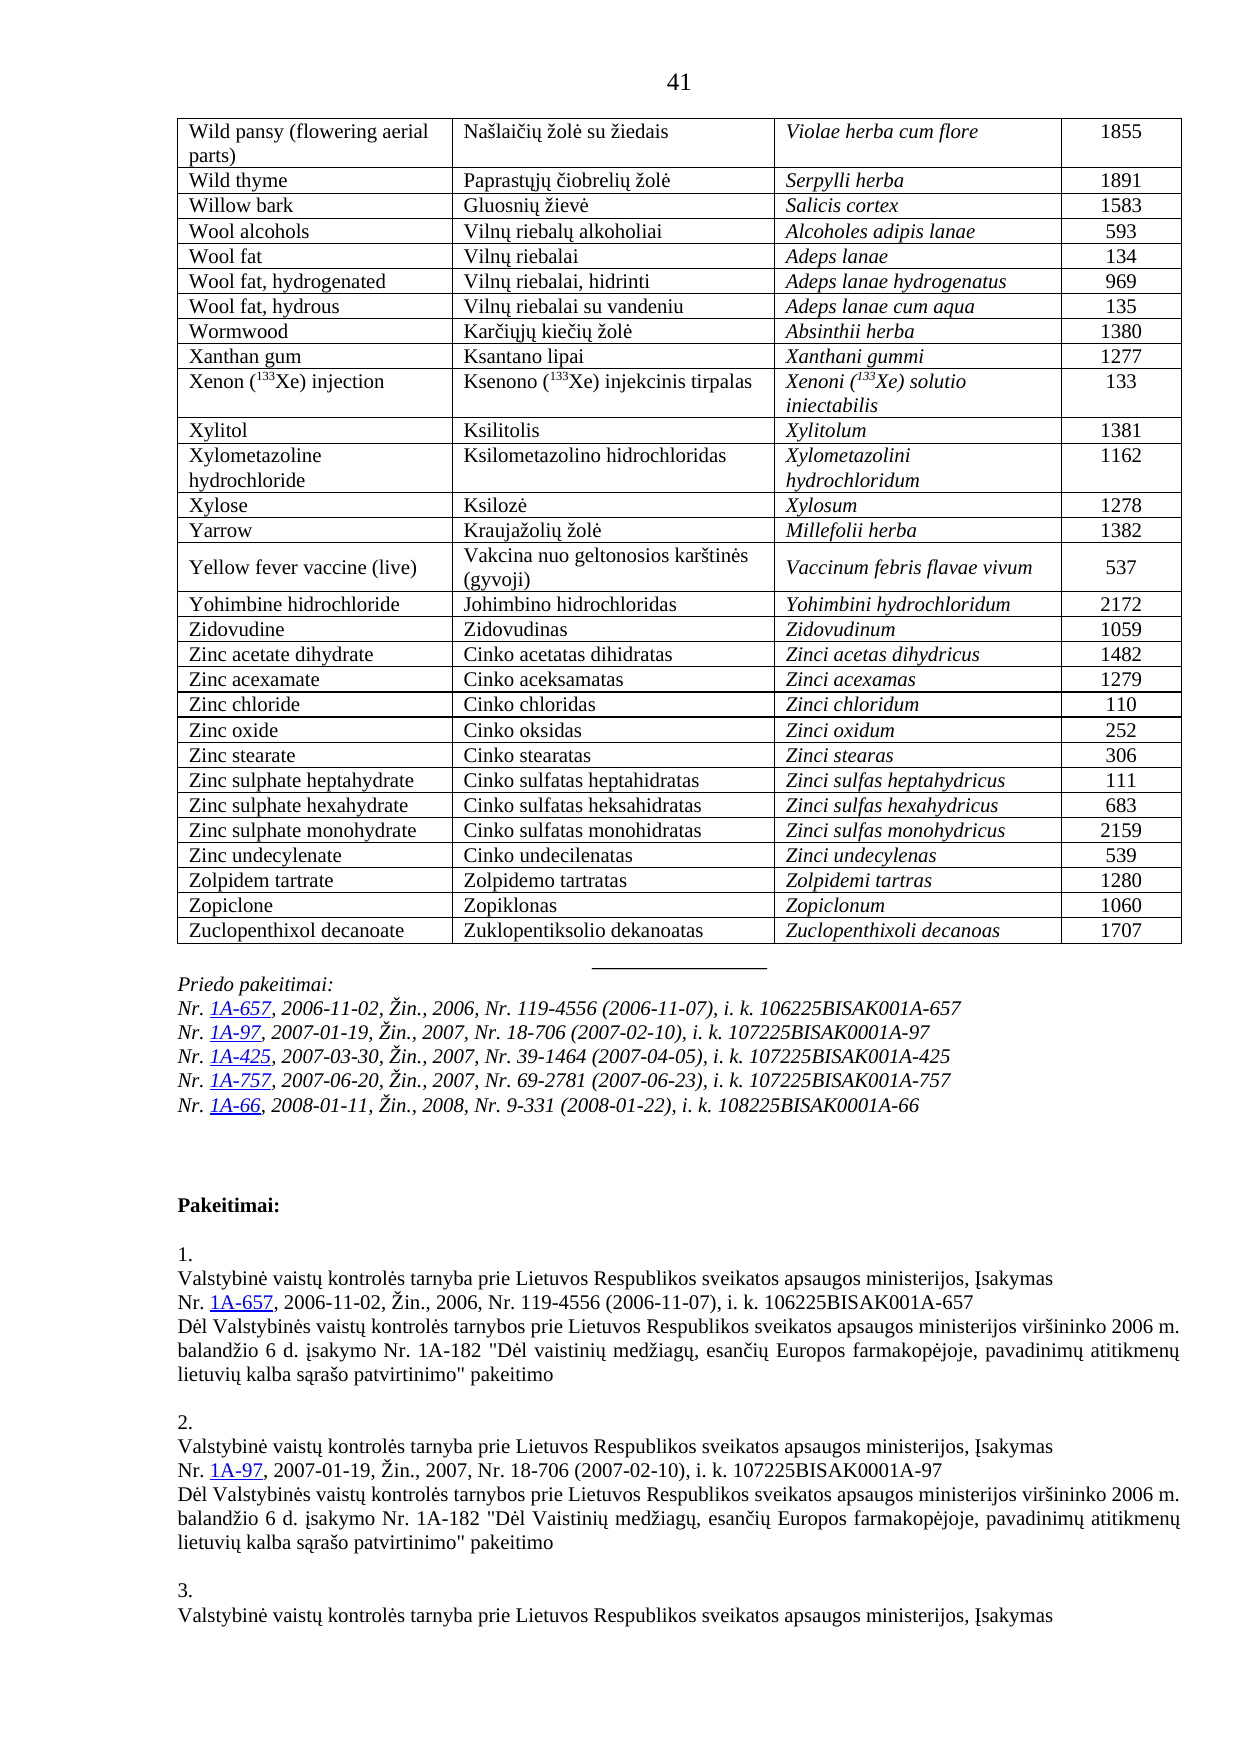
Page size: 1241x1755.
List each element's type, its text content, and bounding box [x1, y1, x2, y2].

table_cell 1855 [1062, 119, 1181, 167]
table_cell Zinci stearas [775, 743, 1061, 767]
table_cell Zinc sulphate heptahydrate [178, 768, 452, 792]
table_cell Zuclopenthixoli decanoas [775, 918, 1061, 942]
table_cell 134 [1062, 244, 1181, 268]
table_cell Johimbino hidrochloridas [453, 592, 774, 616]
table_cell Wool fat, hydrous [178, 294, 452, 318]
table_cell Zinc oxide [178, 718, 452, 742]
table_cell Zinci acetas dihydricus [775, 642, 1061, 666]
table_cell 306 [1062, 743, 1181, 767]
table_cell Zopiclonum [775, 893, 1061, 917]
table_cell Cinko sulfatas monohidratas [453, 818, 774, 842]
table_cell Zolpidemo tartratas [453, 868, 774, 892]
text Dėl Valstybinės vaistų kontrolės tarnybos prie Lietuvos Respublikos sveikatos apsaugos ministerijos viršininko 2006 m. balandžio 6 d. įsakymo Nr. 1A-182 "Dėl Vaistinių medžiagų, esančių Europos farmakopėjoje, pavadinimų atitikmenų lietuvių kalba sąrašo patvirtinimo" pakeitimo [177, 1482, 1181, 1554]
table_cell Ksantano lipai [453, 344, 774, 368]
table_cell Adeps lanae cum aqua [775, 294, 1061, 318]
table_cell Zinc chloride [178, 693, 452, 716]
table_cell Xanthan gum [178, 344, 452, 368]
table_cell Zolpidem tartrate [178, 868, 452, 892]
table_cell 1278 [1062, 493, 1181, 517]
table_cell Xylose [178, 493, 452, 517]
table_cell 537 [1062, 543, 1181, 591]
table_cell Wool alcohols [178, 219, 452, 243]
table_cell 1277 [1062, 344, 1181, 368]
table_cell Zinci acexamas [775, 667, 1061, 691]
table_cell Violae herba cum flore [775, 119, 1061, 167]
table_cell 111 [1062, 768, 1181, 792]
table_cell Yohimbini hydrochloridum [775, 592, 1061, 616]
table_cell Xenoni (133Xe) solutio iniectabilis [775, 369, 1061, 417]
table_cell 133 [1062, 369, 1181, 417]
text 3. [177, 1578, 1181, 1602]
table_cell 1059 [1062, 617, 1181, 641]
table_cell Ksilozė [453, 493, 774, 517]
text Dėl Valstybinės vaistų kontrolės tarnybos prie Lietuvos Respublikos sveikatos apsaugos ministerijos viršininko 2006 m. balandžio 6 d. įsakymo Nr. 1A-182 "Dėl vaistinių medžiagų, esančių Europos farmakopėjoje, pavadinimų atitikmenų lietuvių kalba sąrašo patvirtinimo" pakeitimo [177, 1314, 1181, 1386]
text Valstybinė vaistų kontrolės tarnyba prie Lietuvos Respublikos sveikatos apsaugos ministerijos, Įsakymas [177, 1266, 1181, 1290]
table_cell Wool fat, hydrogenated [178, 269, 452, 293]
table_cell Ksilitolis [453, 418, 774, 442]
text Nr. 1A-657, 2006-11-02, Žin., 2006, Nr. 119-4556 (2006-11-07), i. k. 106225BISAK001A-657 [177, 1290, 1181, 1314]
table_cell Alcoholes adipis lanae [775, 219, 1061, 243]
table_cell 1381 [1062, 418, 1181, 442]
table_cell Ksenono (133Xe) injekcinis tirpalas [453, 369, 774, 417]
table_cell Kraujažolių žolė [453, 518, 774, 542]
table_cell Ksilometazolino hidrochloridas [453, 444, 774, 492]
table_cell Zinci oxidum [775, 718, 1061, 742]
table_cell Xylometazoline hydrochloride [178, 444, 452, 492]
text Nr. 1A-757, 2007-06-20, Žin., 2007, Nr. 69-2781 (2007-06-23), i. k. 107225BISAK001A-757 [177, 1068, 1181, 1092]
table_cell 1280 [1062, 868, 1181, 892]
text Priedo pakeitimai: [177, 972, 1181, 996]
table_cell Zinc sulphate monohydrate [178, 818, 452, 842]
table_cell Yohimbine hidrochloride [178, 592, 452, 616]
table_cell Xylitol [178, 418, 452, 442]
table_cell Xenon (133Xe) injection [178, 369, 452, 417]
table_cell 683 [1062, 793, 1181, 817]
table_cell Vaccinum febris flavae vivum [775, 543, 1061, 591]
table_cell Vakcina nuo geltonosios karštinės (gyvoji) [453, 543, 774, 591]
table_cell Vilnų riebalai [453, 244, 774, 268]
table_cell 1382 [1062, 518, 1181, 542]
table_cell Cinko sulfatas heptahidratas [453, 768, 774, 792]
table_cell Cinko chloridas [453, 693, 774, 716]
table_cell 2159 [1062, 818, 1181, 842]
text Nr. 1A-425, 2007-03-30, Žin., 2007, Nr. 39-1464 (2007-04-05), i. k. 107225BISAK001A-425 [177, 1044, 1181, 1068]
table_cell Xanthani gummi [775, 344, 1061, 368]
table_cell Wormwood [178, 319, 452, 343]
table_cell Cinko undecilenatas [453, 843, 774, 867]
table_cell 1583 [1062, 194, 1181, 217]
table_cell Zidovudinas [453, 617, 774, 641]
table_cell Zinc sulphate hexahydrate [178, 793, 452, 817]
table_cell Adeps lanae hydrogenatus [775, 269, 1061, 293]
table_cell Zuclopenthixol decanoate [178, 918, 452, 942]
table_cell Zinci sulfas heptahydricus [775, 768, 1061, 792]
text 1. [177, 1242, 1181, 1266]
table_cell Zopiclone [178, 893, 452, 917]
table_cell 2172 [1062, 592, 1181, 616]
table_cell Yarrow [178, 518, 452, 542]
table_cell Serpylli herba [775, 168, 1061, 192]
text Nr. 1A-66, 2008-01-11, Žin., 2008, Nr. 9-331 (2008-01-22), i. k. 108225BISAK0001A-66 [177, 1092, 1181, 1117]
table_cell Zinc acexamate [178, 667, 452, 691]
table_cell 593 [1062, 219, 1181, 243]
table_cell Vilnų riebalai, hidrinti [453, 269, 774, 293]
table_cell Xylosum [775, 493, 1061, 517]
table_cell Xylitolum [775, 418, 1061, 442]
table_cell Wild pansy (flowering aerial parts) [178, 119, 452, 167]
table_cell 110 [1062, 693, 1181, 716]
table_cell 1279 [1062, 667, 1181, 691]
table_cell Salicis cortex [775, 194, 1061, 217]
table_cell Yellow fever vaccine (live) [178, 543, 452, 591]
table_cell Adeps lanae [775, 244, 1061, 268]
table_cell 969 [1062, 269, 1181, 293]
table_cell Zinc stearate [178, 743, 452, 767]
table_cell Xylometazolini hydrochloridum [775, 444, 1061, 492]
table_cell 1380 [1062, 319, 1181, 343]
table_cell Karčiųjų kiečių žolė [453, 319, 774, 343]
table_cell Zinc undecylenate [178, 843, 452, 867]
table_cell Cinko acetatas dihidratas [453, 642, 774, 666]
table_cell 1162 [1062, 444, 1181, 492]
table_cell 1707 [1062, 918, 1181, 942]
table_cell Cinko oksidas [453, 718, 774, 742]
table_cell 1482 [1062, 642, 1181, 666]
text ______________ [177, 944, 1181, 972]
table_cell Našlaičių žolė su žiedais [453, 119, 774, 167]
table_cell Zuklopentiksolio dekanoatas [453, 918, 774, 942]
table_cell Vilnų riebalai su vandeniu [453, 294, 774, 318]
table_cell Cinko aceksamatas [453, 667, 774, 691]
table_cell 539 [1062, 843, 1181, 867]
table_cell Zinci sulfas hexahydricus [775, 793, 1061, 817]
table_cell 135 [1062, 294, 1181, 318]
table_cell Zinc acetate dihydrate [178, 642, 452, 666]
table_cell Cinko sulfatas heksahidratas [453, 793, 774, 817]
table_cell Gluosnių žievė [453, 194, 774, 217]
table_cell Zinci sulfas monohydricus [775, 818, 1061, 842]
table_cell Absinthii herba [775, 319, 1061, 343]
table_cell Millefolii herba [775, 518, 1061, 542]
table_cell 252 [1062, 718, 1181, 742]
text Nr. 1A-657, 2006-11-02, Žin., 2006, Nr. 119-4556 (2006-11-07), i. k. 106225BISAK001A-657 [177, 996, 1181, 1020]
table_cell Wool fat [178, 244, 452, 268]
table_cell Zolpidemi tartras [775, 868, 1061, 892]
table_cell Zidovudinum [775, 617, 1061, 641]
text Nr. 1A-97, 2007-01-19, Žin., 2007, Nr. 18-706 (2007-02-10), i. k. 107225BISAK0001A-97 [177, 1458, 1181, 1482]
table_cell Willow bark [178, 194, 452, 217]
table_cell Zidovudine [178, 617, 452, 641]
text Nr. 1A-97, 2007-01-19, Žin., 2007, Nr. 18-706 (2007-02-10), i. k. 107225BISAK0001A-97 [177, 1020, 1181, 1044]
text 2. [177, 1410, 1181, 1434]
table_cell Vilnų riebalų alkoholiai [453, 219, 774, 243]
text Pakeitimai: [177, 1193, 1181, 1217]
text Valstybinė vaistų kontrolės tarnyba prie Lietuvos Respublikos sveikatos apsaugos ministerijos, Įsakymas [177, 1434, 1181, 1458]
text Valstybinė vaistų kontrolės tarnyba prie Lietuvos Respublikos sveikatos apsaugos ministerijos, Įsakymas [177, 1602, 1181, 1627]
table_cell Zopiklonas [453, 893, 774, 917]
table_cell 1891 [1062, 168, 1181, 192]
table_cell Zinci undecylenas [775, 843, 1061, 867]
table_cell Zinci chloridum [775, 693, 1061, 716]
table_cell Paprastųjų čiobrelių žolė [453, 168, 774, 192]
table_cell Cinko stearatas [453, 743, 774, 767]
table_cell Wild thyme [178, 168, 452, 192]
table_cell 1060 [1062, 893, 1181, 917]
